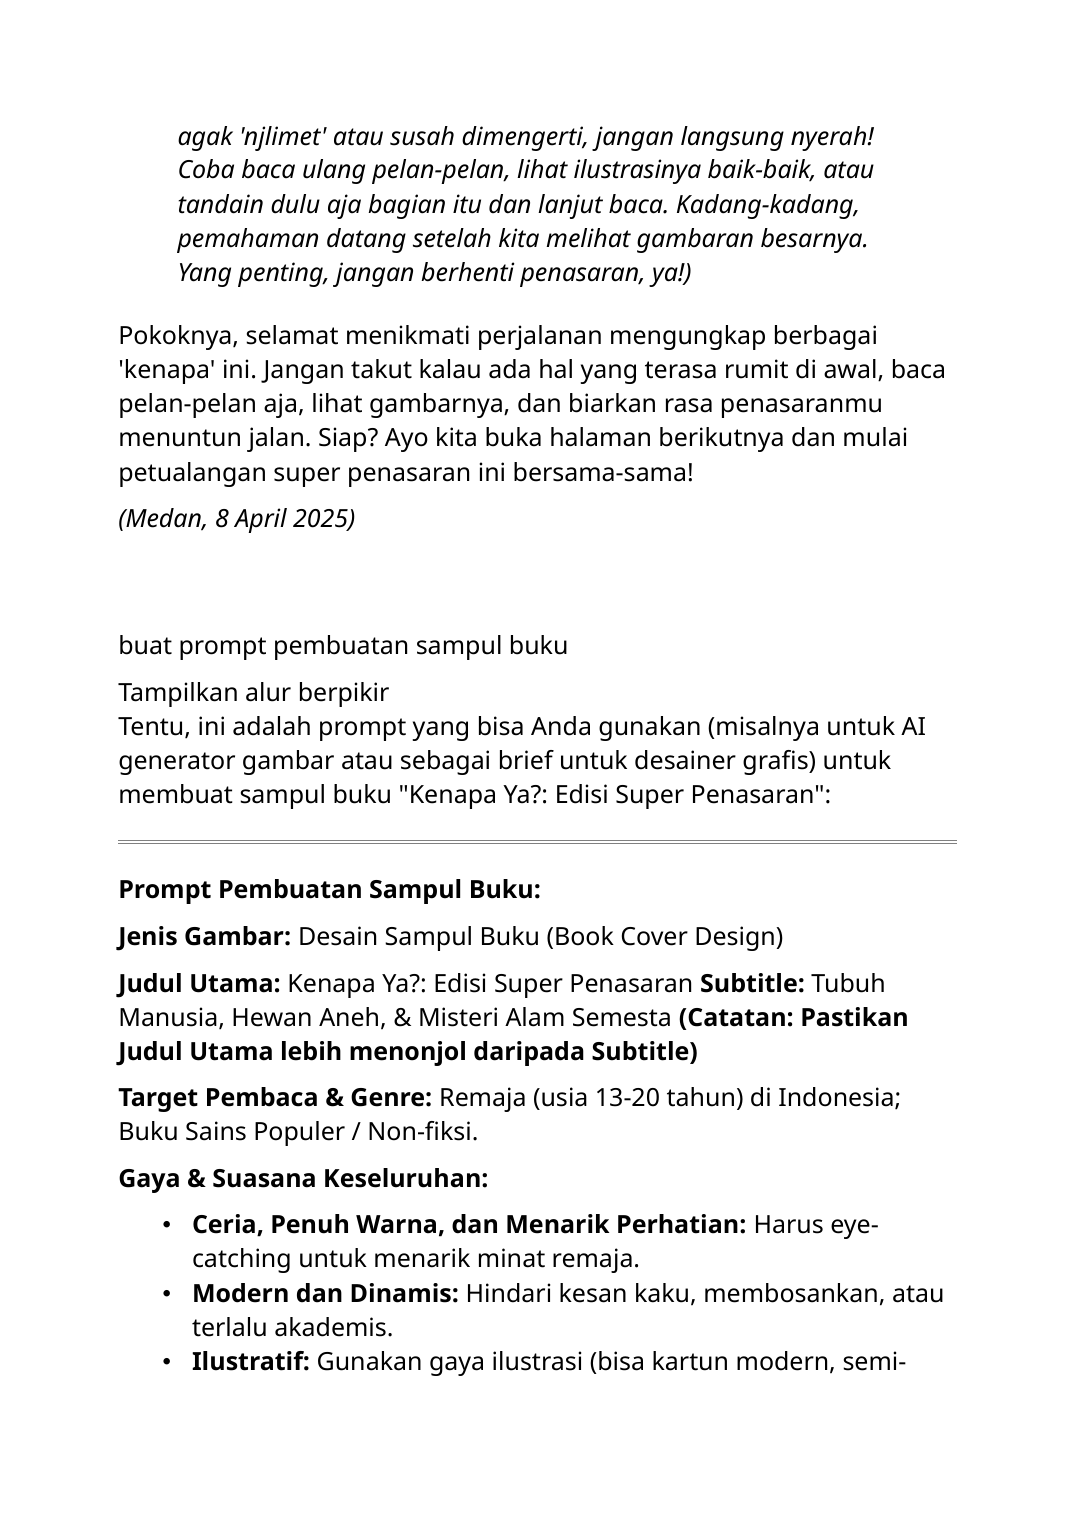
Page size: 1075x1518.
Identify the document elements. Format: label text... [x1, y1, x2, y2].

text Target Pembaca & Genre: Remaja (usia 13-20 tahun) di Indonesia; Buku Sains Populer / Non-fiksi. [118, 1080, 957, 1148]
text Gaya & Suasana Keseluruhan: [118, 1161, 957, 1194]
text Jenis Gambar: Desain Sampul Buku (Book Cover Design) [118, 919, 957, 953]
text Pokoknya, selamat menikmati perjalanan mengungkap berbagai 'kenapa' ini. Jangan takut kalau ada hal yang terasa rumit di awal, baca pelan-pelan aja, lihat gambarnya, dan biarkan rasa penasaranmu menuntun jalan. Siap? Ayo kita buka halaman berikutnya dan mulai petualangan super penasaran ini bersama-sama! [118, 318, 957, 488]
text Tentu, ini adalah prompt yang bisa Anda gunakan (misalnya untuk AI generator gambar atau sebagai brief untuk desainer grafis) untuk membuat sampul buku "Kenapa Ya?: Edisi Super Penasaran": [118, 708, 957, 811]
text agak 'njlimet' atau susah dimengerti, jangan langsung nyerah! Coba baca ulang pelan-pelan, lihat ilustrasinya baik-baik, atau tandain dulu aja bagian itu dan lanjut baca. Kadang-kadang, pemahaman datang setelah kita melihat gambaran besarnya. Yang penting, jangan berhenti penasaran, ya!) [177, 118, 898, 288]
text Tampilkan alur berpikir [118, 674, 957, 708]
list Ilustratif: Gunakan gaya ilustrasi (bisa kartun modern, semi- [162, 1343, 957, 1377]
text (Medan, 8 April 2025) [118, 501, 957, 535]
text buat prompt pembuatan sampul buku [118, 628, 957, 662]
list Modern dan Dinamis: Hindari kesan kaku, membosankan, atau terlalu akademis. [162, 1275, 957, 1343]
list Ceria, Penuh Warna, dan Menarik Perhatian: Harus eye-catching untuk menarik minat remaja. [162, 1207, 957, 1275]
text Prompt Pembuatan Sampul Buku: [118, 872, 957, 906]
text Judul Utama: Kenapa Ya?: Edisi Super Penasaran Subtitle: Tubuh Manusia, Hewan Aneh, & Misteri Alam Semesta (Catatan: Pastikan Judul Utama lebih menonjol daripada Subtitle) [118, 965, 957, 1067]
